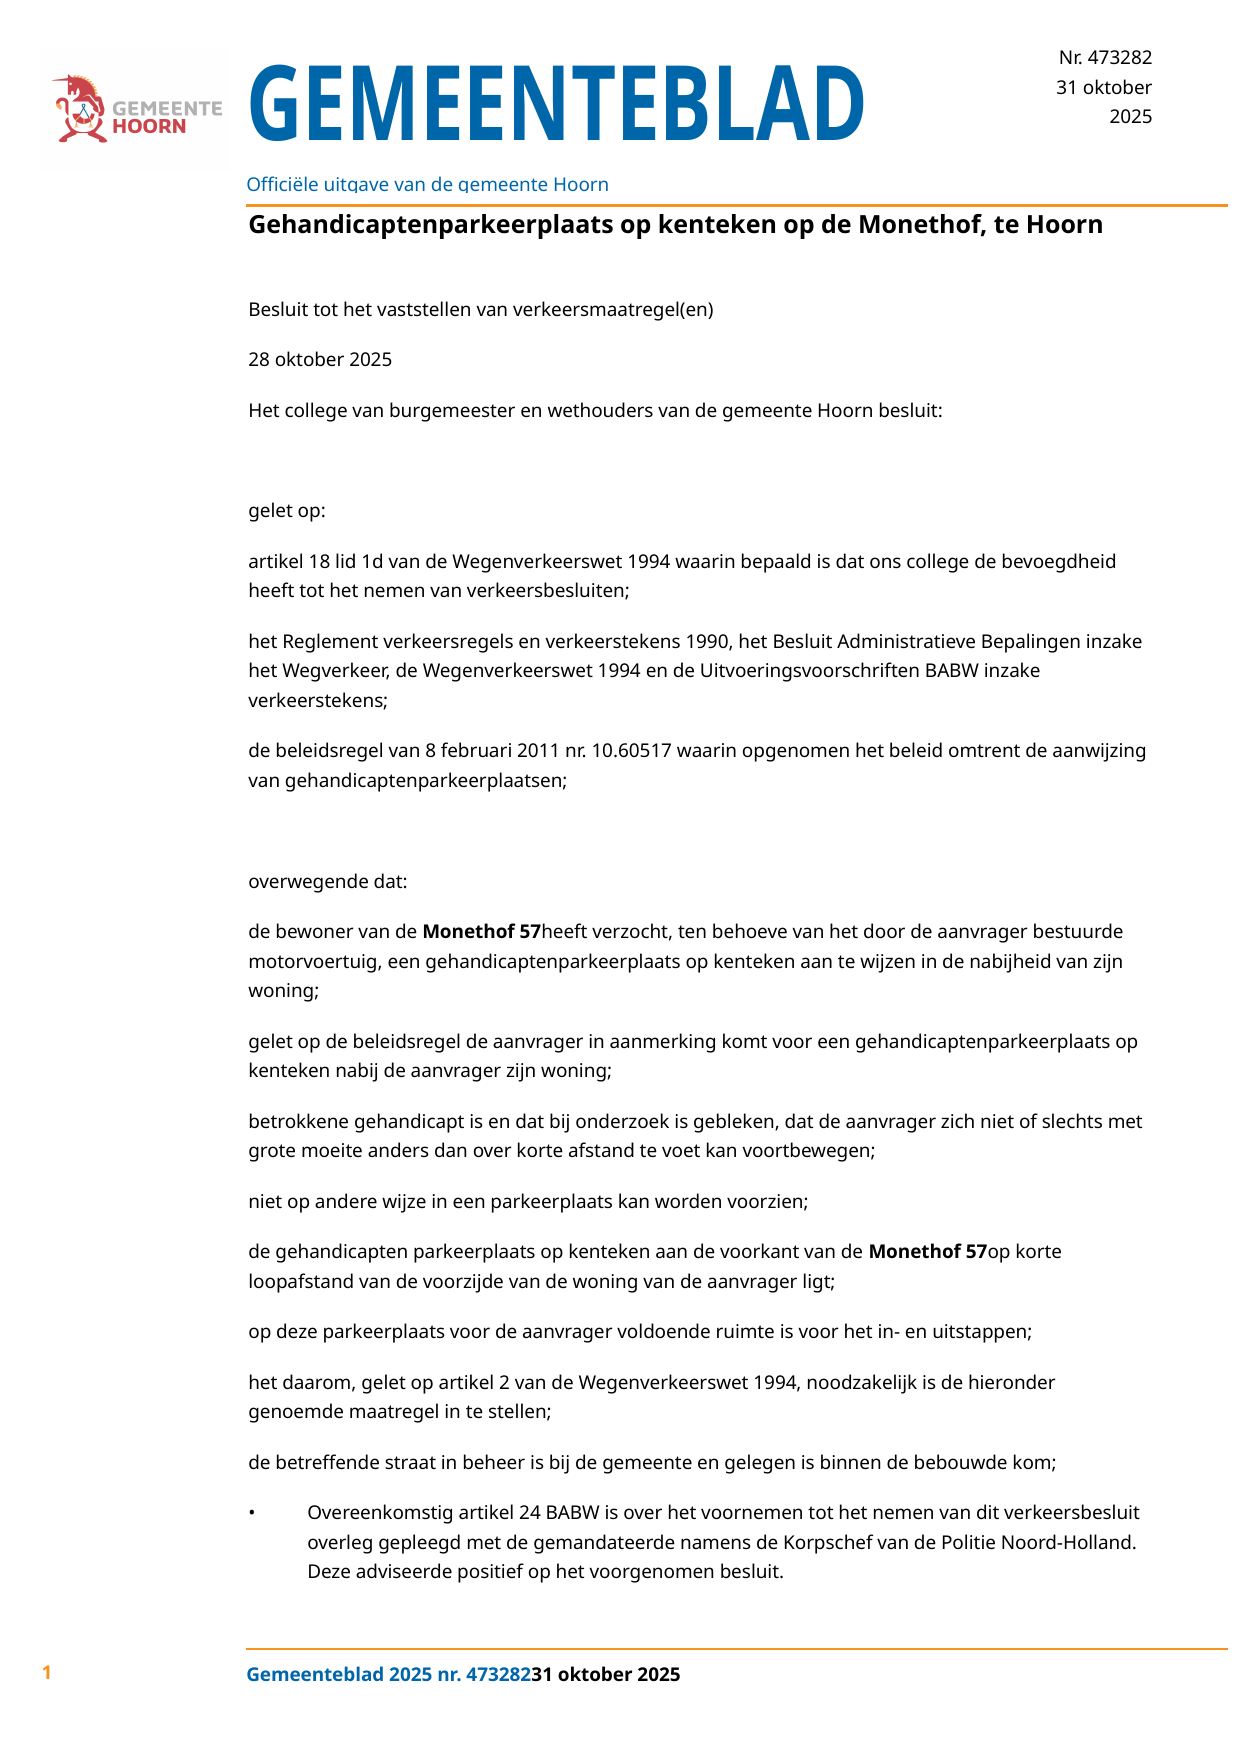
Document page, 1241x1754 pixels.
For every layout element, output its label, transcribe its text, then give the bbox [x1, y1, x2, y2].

text Gehandicaptenparkeerplaats op kenteken op de Monethof, te Hoorn [248, 207, 1152, 241]
text de bewoner van de Monethof 57heeft verzocht, ten behoeve van het door de aanvrager bestuurde motorvoertuig, een gehandicaptenparkeerplaats op kenteken aan te wijzen in de nabijheid van zijn woning; [248, 918, 1152, 1003]
text artikel 18 lid 1d van de Wegenverkeerswet 1994 waarin bepaald is dat ons college de bevoegdheid heeft tot het nemen van verkeersbesluiten; [248, 548, 1152, 603]
text het Reglement verkeersregels en verkeerstekens 1990, het Besluit Administratieve Bepalingen inzake het Wegverkeer, de Wegenverkeerswet 1994 en de Uitvoeringsvoorschriften BABW inzake verkeerstekens; [248, 628, 1152, 713]
text de betreffende straat in beheer is bij de gemeente en gelegen is binnen de bebouwde kom; [248, 1449, 1152, 1475]
text op deze parkeerplaats voor de aanvrager voldoende ruimte is voor het in- en uitstappen; [248, 1318, 1152, 1344]
text Besluit tot het vaststellen van verkeersmaatregel(en) [248, 296, 1152, 322]
text gelet op de beleidsregel de aanvrager in aanmerking komt voor een gehandicaptenparkeerplaats op kenteken nabij de aanvrager zijn woning; [248, 1028, 1152, 1083]
text gelet op: [248, 498, 1152, 523]
text Het college van burgemeester en wethouders van de gemeente Hoorn besluit: [248, 397, 1152, 423]
text het daarom, gelet op artikel 2 van de Wegenverkeerswet 1994, noodzakelijk is de hieronder genoemde maatregel in te stellen; [248, 1369, 1152, 1424]
text de gehandicapten parkeerplaats op kenteken aan de voorkant van de Monethof 57op korte loopafstand van de voorzijde van de woning van de aanvrager ligt; [248, 1238, 1152, 1294]
text niet op andere wijze in een parkeerplaats kan worden voorzien; [248, 1188, 1152, 1214]
picture [41, 47, 231, 172]
text 28 oktober 2025 [248, 346, 1152, 372]
list Overeenkomstig artikel 24 BABW is over het voornemen tot het nemen van dit verkeersbesluit overleg gepleegd met de gemandateerde namens de Korpschef van de Politie Noord-Holland. Deze adviseerde positief op het voorgenomen besluit. [248, 1499, 1152, 1584]
text overwegende dat: [248, 868, 1152, 894]
text de beleidsregel van 8 februari 2011 nr. 10.60517 waarin opgenomen het beleid omtrent de aanwijzing van gehandicaptenparkeerplaatsen; [248, 738, 1152, 793]
text betrokkene gehandicapt is en dat bij onderzoek is gebleken, dat de aanvrager zich niet of slechts met grote moeite anders dan over korte afstand te voet kan voortbewegen; [248, 1108, 1152, 1163]
